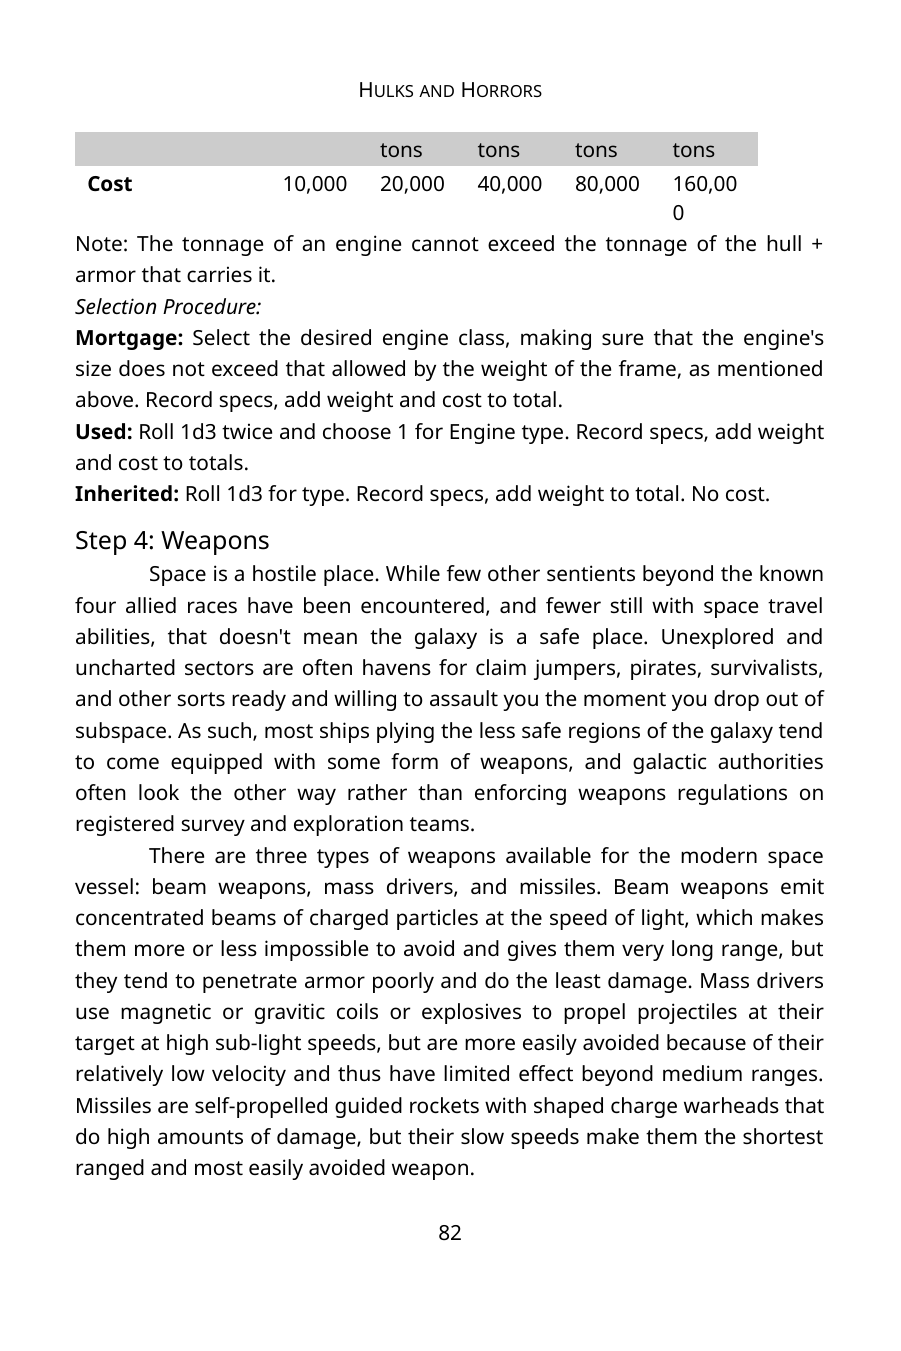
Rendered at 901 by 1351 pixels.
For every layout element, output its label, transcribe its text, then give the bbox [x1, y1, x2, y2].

table_cell 10,000 [270, 166, 368, 229]
table_cell [270, 132, 368, 166]
table_cell tons [368, 132, 465, 166]
table_cell tons [465, 132, 563, 166]
table_cell 80,000 [563, 166, 660, 229]
table_cell 40,000 [465, 166, 563, 229]
text Inherited: Roll 1d3 for type. Record specs, add weight to total. No cost. [75, 479, 825, 508]
table_cell tons [660, 132, 758, 166]
subtitle Step 4: Weapons [75, 522, 825, 557]
text Note: The tonnage of an engine cannot exceed the tonnage of the hull + armor that carries it. [75, 229, 825, 289]
table_cell [75, 132, 270, 166]
text There are three types of weapons available for the modern space vessel: beam weapons, mass drivers, and missiles. Beam weapons emit concentrated beams of charged particles at the speed of light, which makes them more or less impossible to avoid and gives them very long range, but they tend to penetrate armor poorly and do the least damage. Mass drivers use magnetic or gravitic coils or explosives to propel projectiles at their target at high sub-light speeds, but are more easily avoided because of their relatively low velocity and thus have limited effect beyond medium ranges. Missiles are self-propelled guided rockets with shaped charge warheads that do high amounts of damage, but their slow speeds make them the shortest ranged and most easily avoided weapon. [75, 841, 825, 1182]
table_cell 160,000 [660, 166, 758, 229]
table_cell Cost [75, 166, 270, 229]
table_cell tons [563, 132, 660, 166]
table_cell 20,000 [368, 166, 465, 229]
text Space is a hostile place. While few other sentients beyond the known four allied races have been encountered, and fewer still with space travel abilities, that doesn't mean the galaxy is a safe place. Unexplored and uncharted sectors are often havens for claim jumpers, pirates, survivalists, and other sorts ready and willing to assault you the moment you drop out of subspace. As such, most ships plying the less safe regions of the galaxy tend to come equipped with some form of weapons, and galactic authorities often look the other way rather than enforcing weapons regulations on registered survey and exploration teams. [75, 559, 825, 838]
text Mortgage: Select the desired engine class, making sure that the engine's size does not exceed that allowed by the weight of the frame, as mentioned above. Record specs, add weight and cost to total. [75, 323, 825, 414]
text Used: Roll 1d3 twice and choose 1 for Engine type. Record specs, add weight and cost to totals. [75, 417, 825, 476]
text Selection Procedure: [75, 292, 825, 320]
